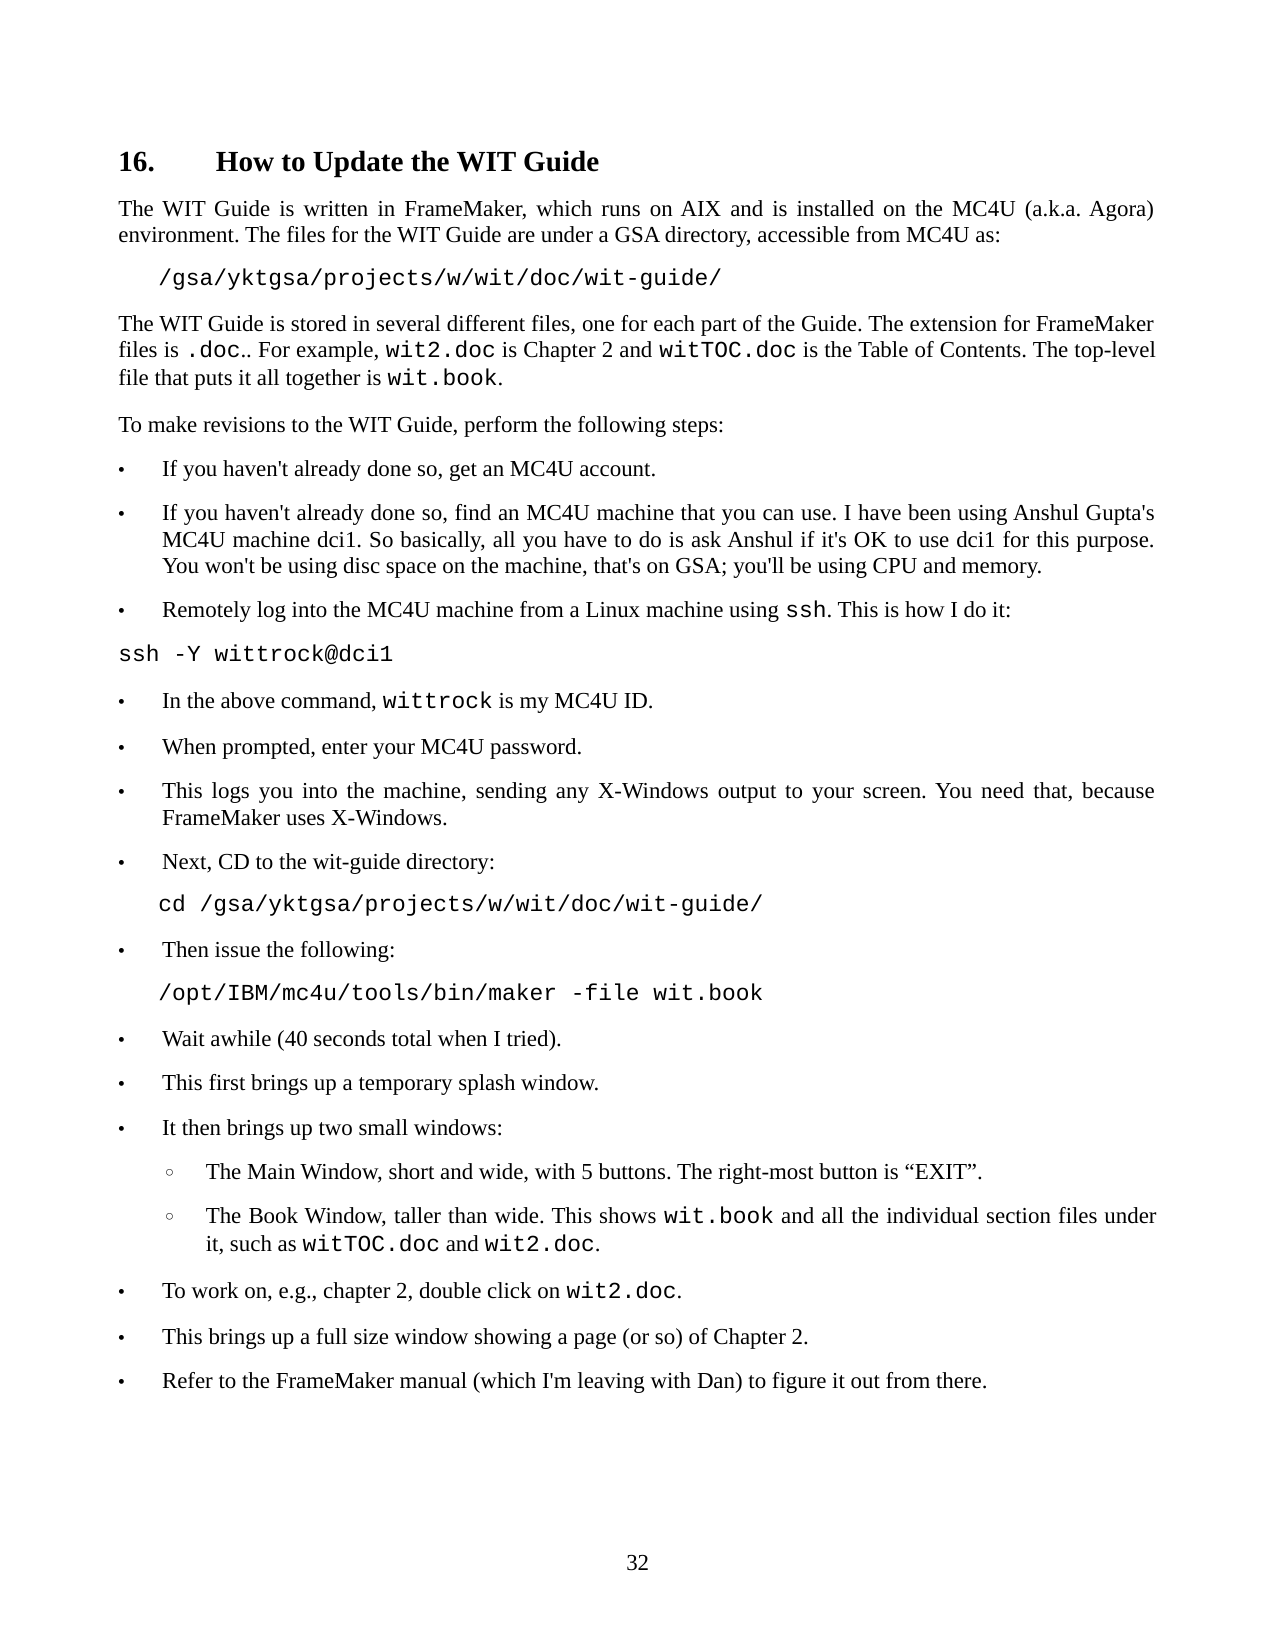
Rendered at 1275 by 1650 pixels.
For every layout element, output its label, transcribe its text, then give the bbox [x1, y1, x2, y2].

list This logs you into the machine, sending any X-Windows output to your screen. You need that, because FrameMaker uses X-Windows. [118, 777, 1157, 830]
list When prompted, enter your MC4U password. [118, 733, 1157, 759]
list If you haven't already done so, find an MC4U machine that you can use. I have been using Anshul Gupta's MC4U machine dci1. So basically, all you have to do is ask Anshul if it's OK to use dci1 for this purpose. You won't be using disc space on the machine, that's on GSA; you'll be using CPU and memory. [118, 499, 1157, 578]
text To make revisions to the WIT Guide, perform the following steps: [118, 411, 1157, 437]
subtitle How to Update the WIT Guide [118, 144, 1157, 177]
list This brings up a full size window showing a page (or so) of Chapter 2. [118, 1323, 1157, 1349]
list In the above command, wittrock is my MC4U ID. [118, 687, 1157, 715]
list The Main Window, short and wide, with 5 buttons. The right-most button is “EXIT”. [162, 1158, 1157, 1184]
list Then issue the following: [118, 936, 1157, 963]
text cd /gsa/yktgsa/projects/w/wit/doc/wit-guide/ [117, 892, 1157, 918]
list Next, CD to the wit-guide directory: [118, 848, 1157, 874]
text The WIT Guide is stored in several different files, one for each part of the Guide. The extension for FrameMaker files is .doc.. For example, wit2.doc is Chapter 2 and witTOC.doc is the Table of Contents. The top-level file that puts it all together is wit.book. [118, 310, 1157, 393]
list To work on, e.g., chapter 2, double click on wit2.doc. [118, 1277, 1157, 1305]
list It then brings up two small windows: [118, 1113, 1157, 1140]
text The WIT Guide is written in FrameMaker, which runs on AIX and is installed on the MC4U (a.k.a. Agora) environment. The files for the WIT Guide are under a GSA directory, accessible from MC4U as: [118, 195, 1157, 248]
list If you haven't already done so, get an MC4U account. [118, 455, 1157, 481]
list The Book Window, taller than wide. This shows wit.book and all the individual section files under it, such as witTOC.doc and wit2.doc. [162, 1202, 1157, 1259]
list Wait awhile (40 seconds total when I tried). [118, 1025, 1157, 1051]
text /opt/IBM/mc4u/tools/bin/maker -file wit.book [117, 981, 1157, 1007]
list Refer to the FrameMaker manual (which I'm leaving with Dan) to figure it out from there. [118, 1367, 1157, 1394]
list Remotely log into the MC4U machine from a Linux machine using ssh. This is how I do it: [118, 597, 1157, 625]
list This first brings up a temporary splash window. [118, 1069, 1157, 1096]
text /gsa/yktgsa/projects/w/wit/doc/wit-guide/ [117, 266, 1157, 292]
text ssh -Y wittrock@dci1 [118, 643, 1157, 669]
